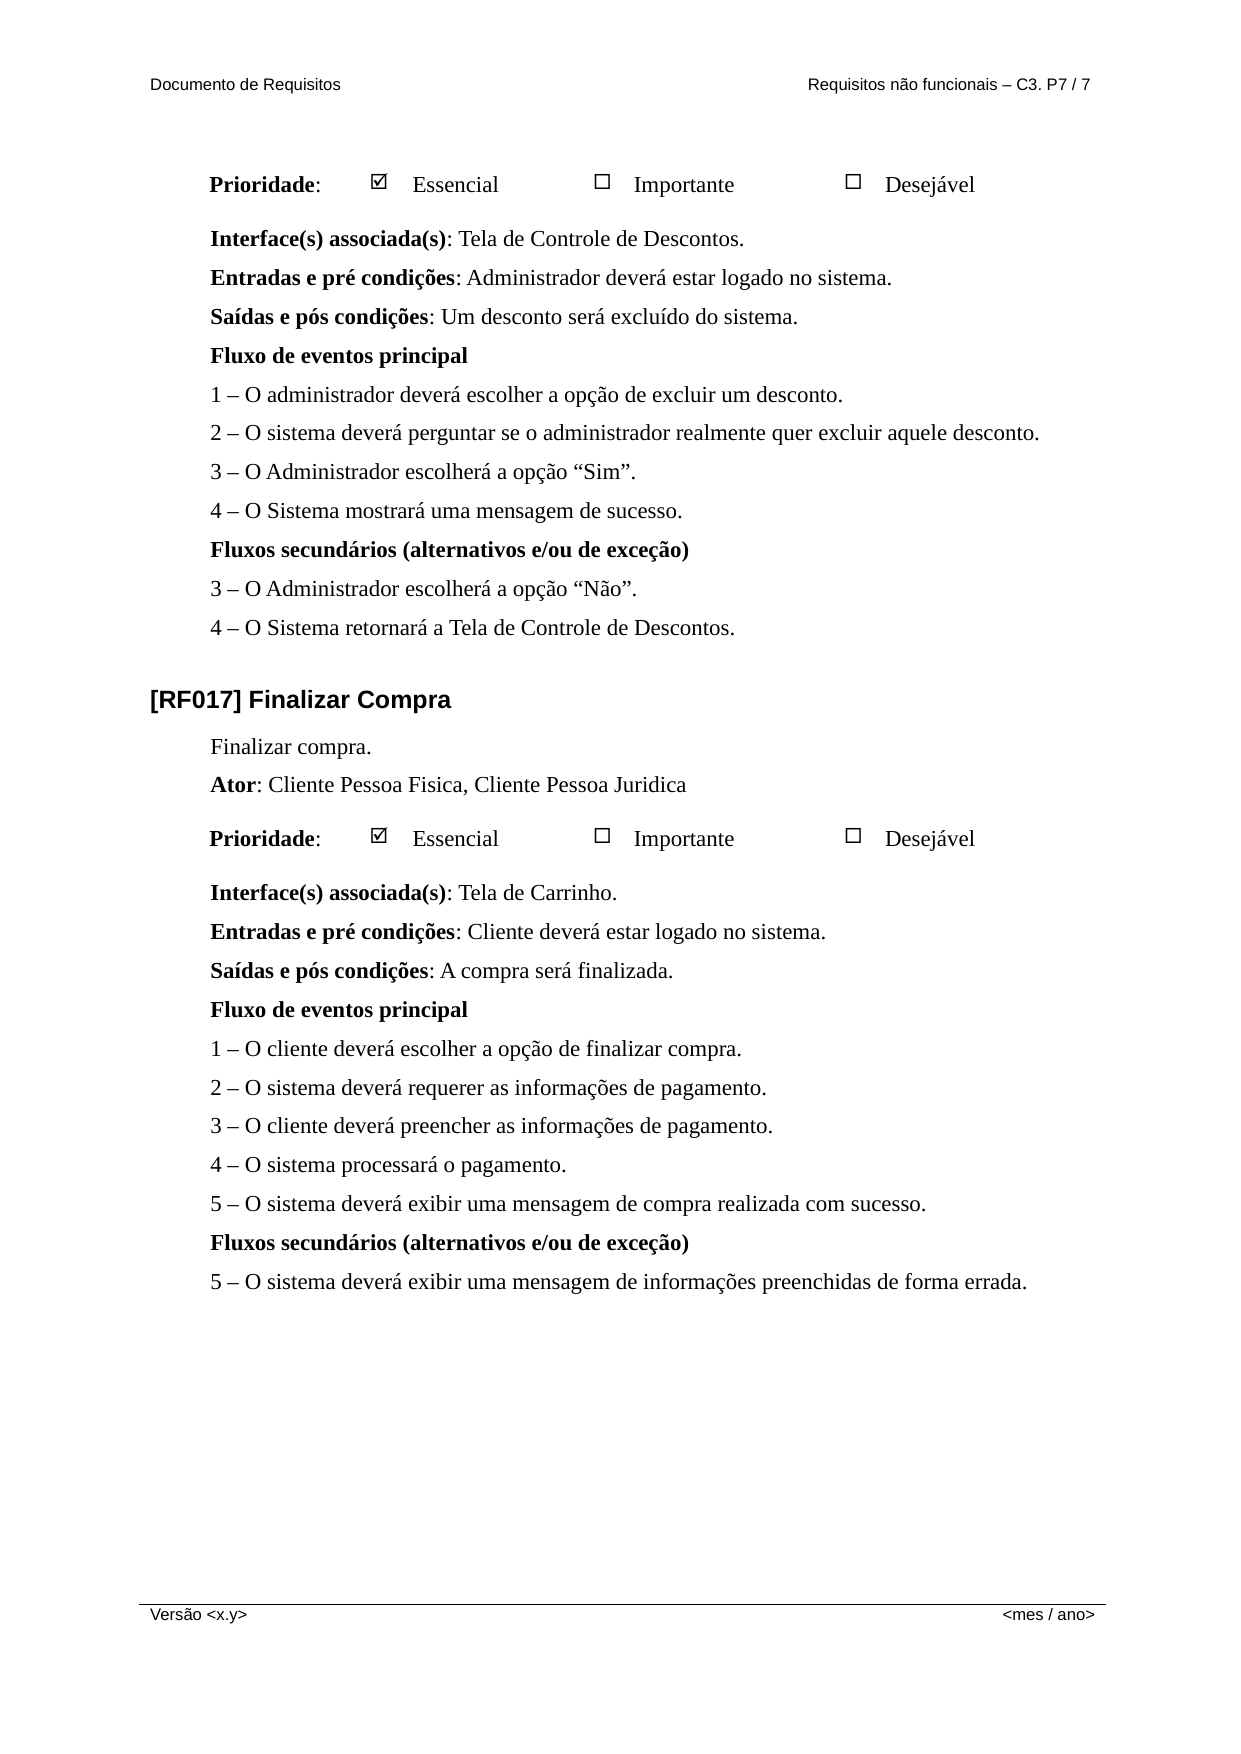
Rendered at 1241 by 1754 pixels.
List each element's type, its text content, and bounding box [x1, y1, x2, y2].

text 2 – O sistema deverá requerer as informações de pagamento. [210, 1074, 1090, 1100]
text 5 – O sistema deverá exibir uma mensagem de compra realizada com sucesso. [210, 1190, 1090, 1217]
text 3 – O cliente deverá preencher as informações de pagamento. [210, 1112, 1090, 1139]
table_header Essencial [401, 150, 578, 219]
text 1 – O administrador deverá escolher a opção de excluir um desconto. [210, 381, 1090, 407]
table_header  [829, 150, 873, 219]
text Interface(s) associada(s): Tela de Controle de Descontos. [210, 225, 1090, 252]
text 4 – O Sistema mostrará uma mensagem de sucesso. [210, 497, 1090, 523]
table_header  [578, 150, 622, 219]
text Entradas e pré condições: Administrador deverá estar logado no sistema. [210, 264, 1090, 290]
text 3 – O Administrador escolherá a opção “Não”. [210, 575, 1090, 601]
text Fluxos secundários (alternativos e/ou de exceção) [210, 1229, 1090, 1255]
table_header  [578, 804, 622, 873]
text Fluxo de eventos principal [210, 342, 1090, 368]
table_header  [829, 804, 873, 873]
text [RF017] Finalizar Compra [150, 685, 1090, 714]
text Finalizar compra. [210, 733, 1090, 759]
text Ator: Cliente Pessoa Fisica, Cliente Pessoa Juridica [210, 772, 1090, 798]
table_header Essencial [401, 804, 578, 873]
text Entradas e pré condições: Cliente deverá estar logado no sistema. [210, 918, 1090, 944]
table_header Prioridade: [194, 150, 357, 219]
table_header  [357, 150, 401, 219]
text 3 – O Administrador escolherá a opção “Sim”. [210, 458, 1090, 485]
text 4 – O Sistema retornará a Tela de Controle de Descontos. [210, 614, 1090, 640]
text 2 – O sistema deverá perguntar se o administrador realmente quer excluir aquele desconto. [210, 419, 1090, 446]
text 4 – O sistema processará o pagamento. [210, 1151, 1090, 1178]
table_header Importante [623, 804, 829, 873]
table_header Prioridade: [194, 804, 357, 873]
table_header Importante [623, 150, 829, 219]
text Interface(s) associada(s): Tela de Carrinho. [210, 879, 1090, 906]
text 5 – O sistema deverá exibir uma mensagem de informações preenchidas de forma errada. [210, 1268, 1090, 1294]
text 1 – O cliente deverá escolher a opção de finalizar compra. [210, 1035, 1090, 1061]
text Fluxo de eventos principal [210, 996, 1090, 1022]
table_header Desejável [874, 804, 1017, 873]
text Saídas e pós condições: A compra será finalizada. [210, 957, 1090, 983]
text Saídas e pós condições: Um desconto será excluído do sistema. [210, 303, 1090, 329]
text Fluxos secundários (alternativos e/ou de exceção) [210, 536, 1090, 562]
table_header  [357, 804, 401, 873]
table_header Desejável [874, 150, 1017, 219]
